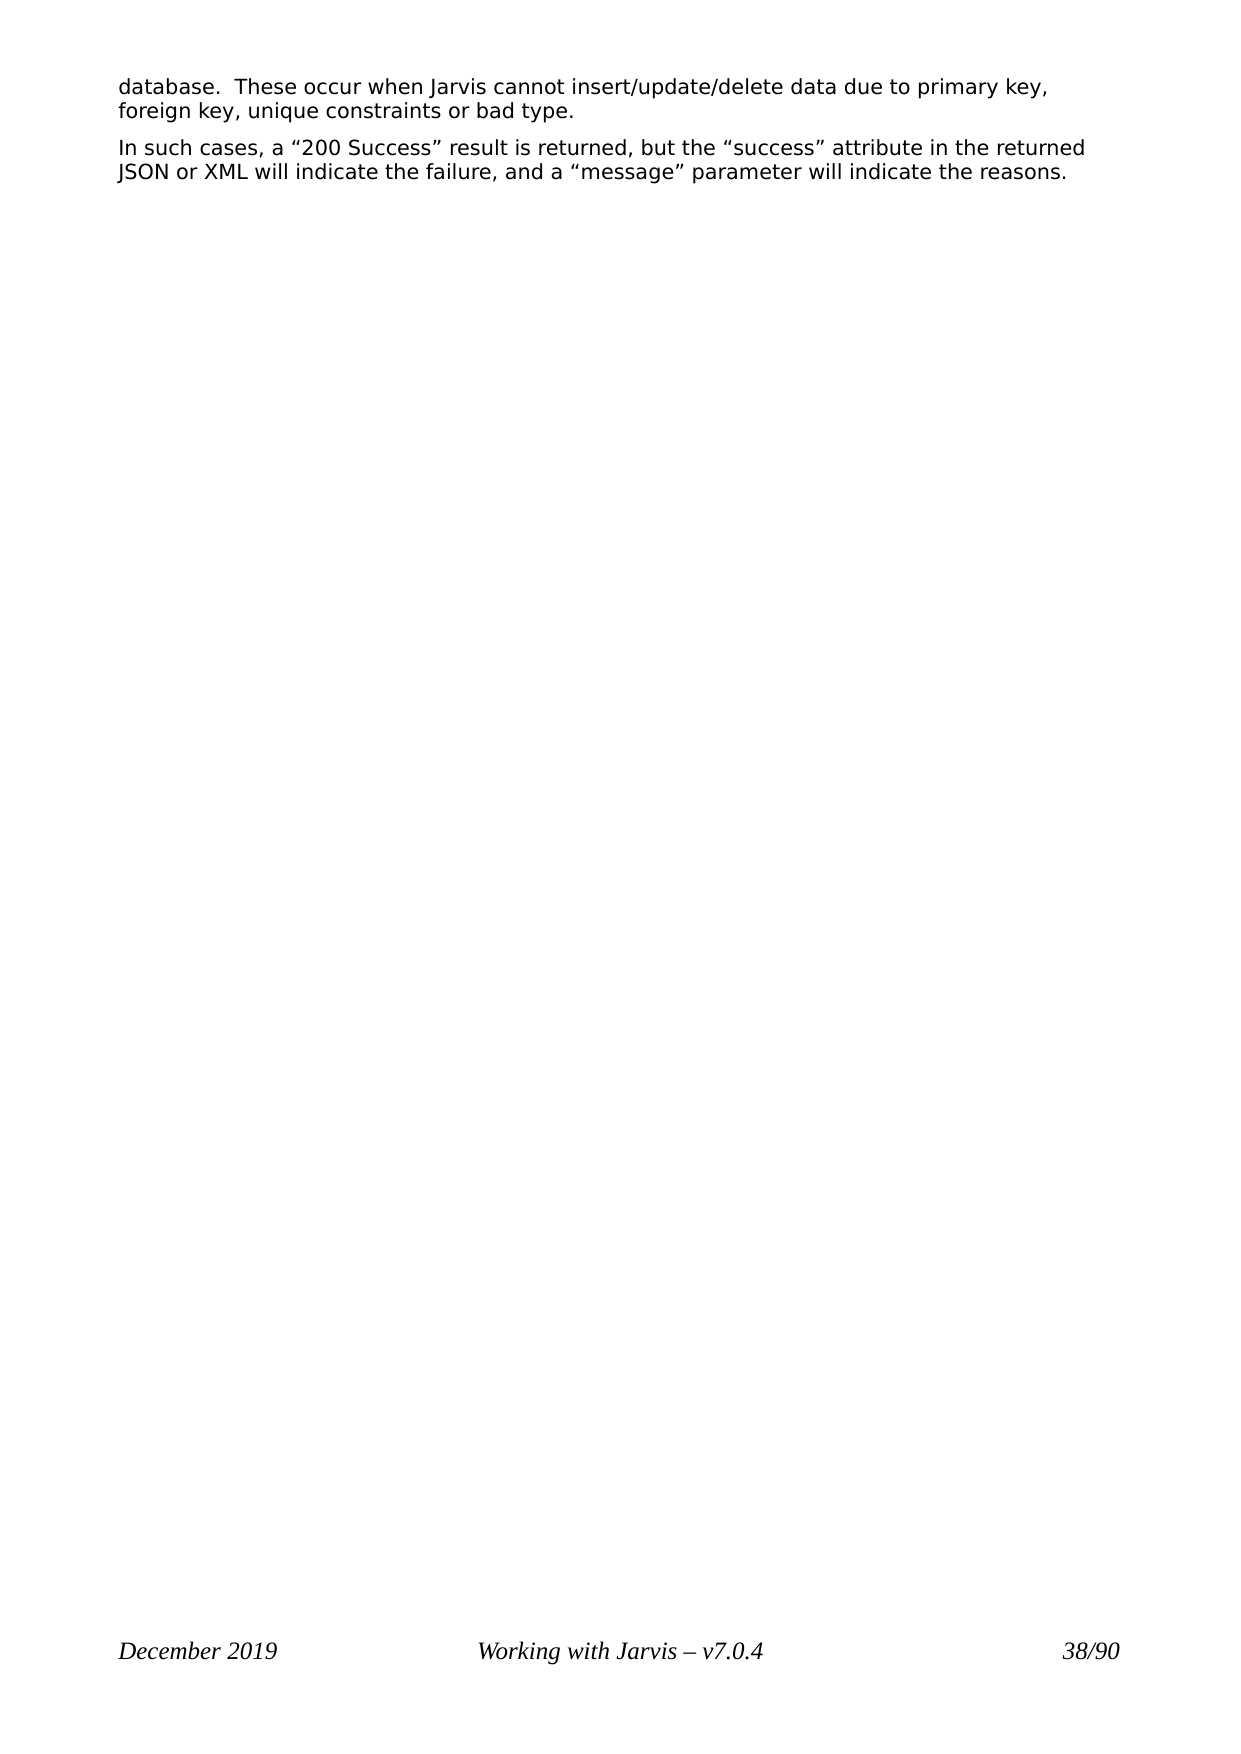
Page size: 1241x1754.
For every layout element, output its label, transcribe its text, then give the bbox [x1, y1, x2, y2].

text In such cases, a “200 Success” result is returned, but the “success” attribute in the returned JSON or XML will indicate the failure, and a “message” parameter will indicate the reasons. [118, 136, 1122, 184]
text database. These occur when Jarvis cannot insert/update/delete data due to primary key, foreign key, unique constraints or bad type. [118, 75, 1122, 123]
